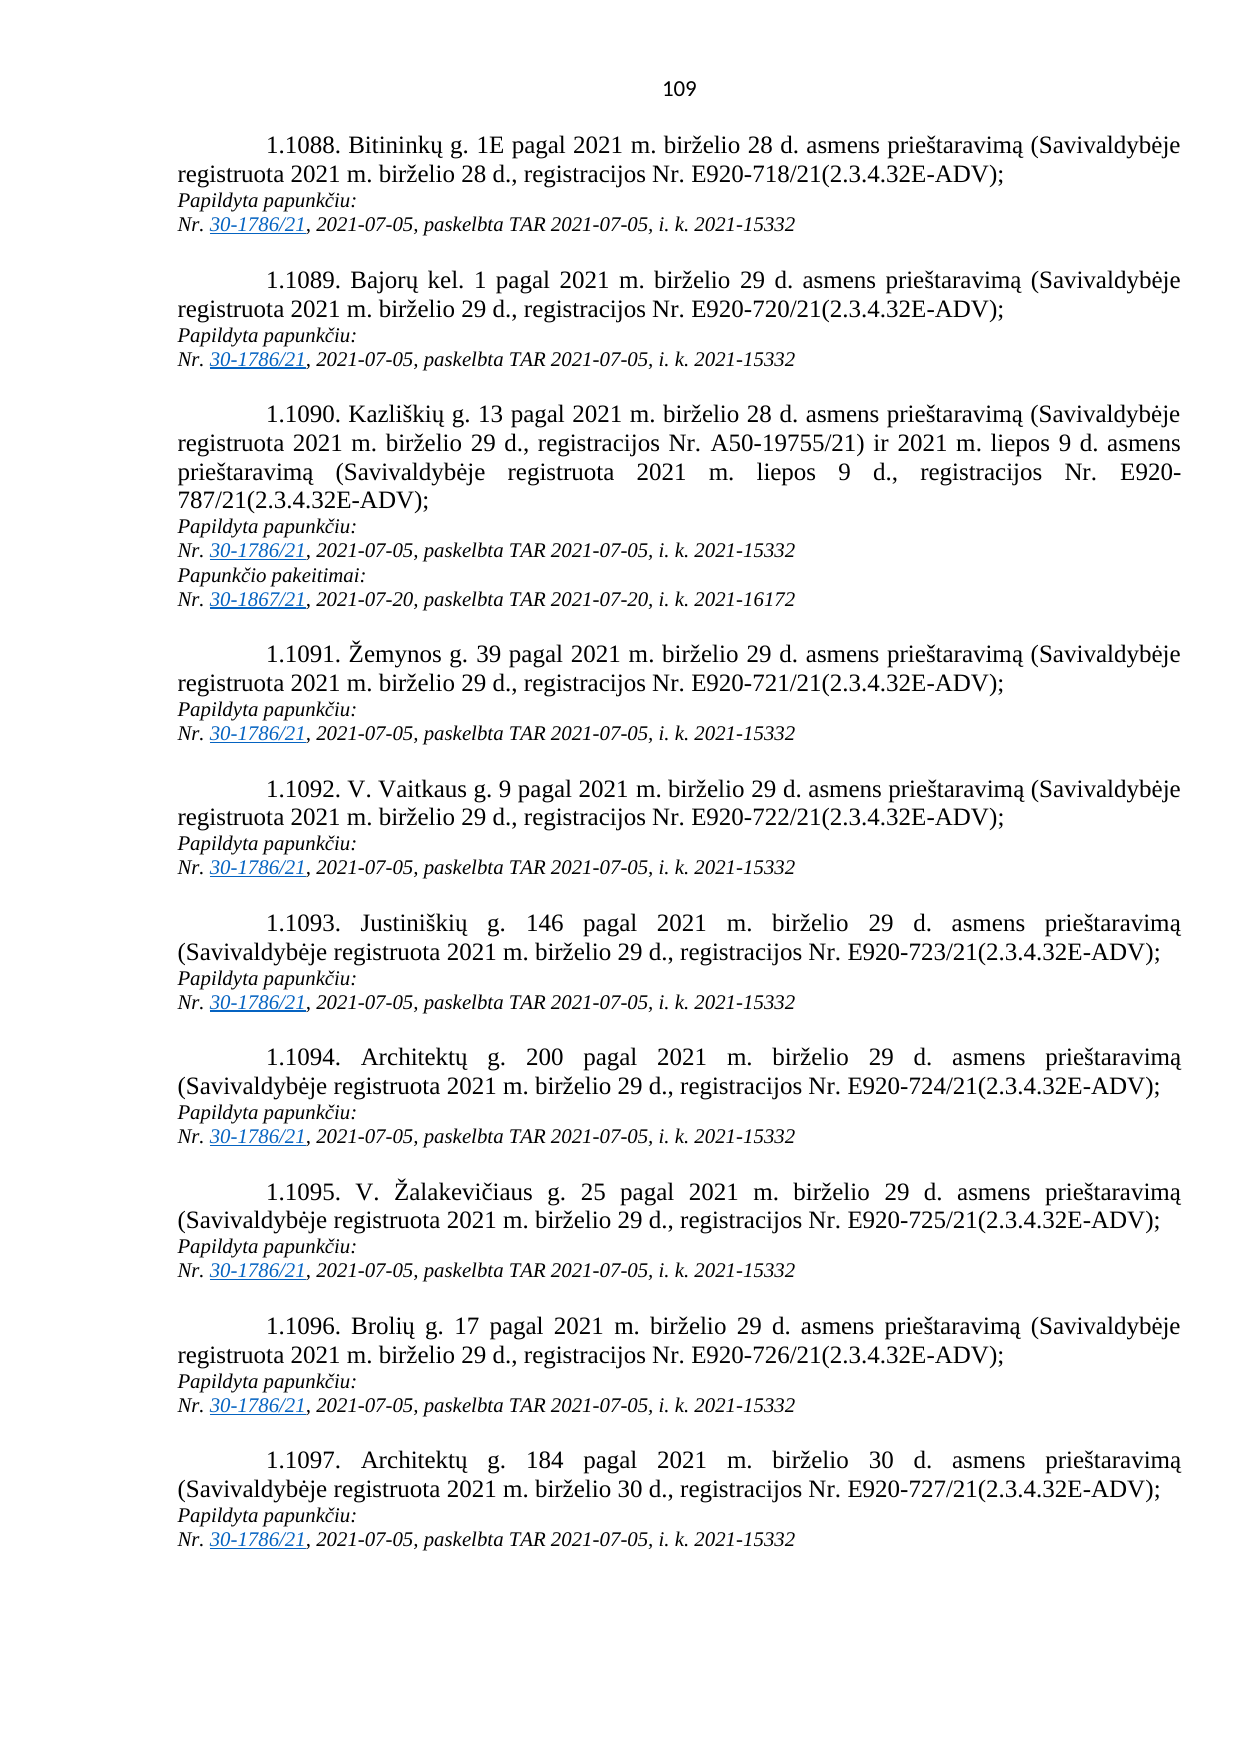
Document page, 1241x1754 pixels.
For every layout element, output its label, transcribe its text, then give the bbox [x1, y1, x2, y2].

text Papildyta papunkčiu: [177, 1369, 1181, 1393]
text Nr. 30-1786/21, 2021-07-05, paskelbta TAR 2021-07-05, i. k. 2021-15332 [177, 855, 1181, 879]
text Papildyta papunkčiu: [177, 188, 1181, 212]
text Nr. 30-1786/21, 2021-07-05, paskelbta TAR 2021-07-05, i. k. 2021-15332 [177, 538, 1181, 562]
text Nr. 30-1786/21, 2021-07-05, paskelbta TAR 2021-07-05, i. k. 2021-15332 [177, 990, 1181, 1014]
text 1.1088. Bitininkų g. 1E pagal 2021 m. birželio 28 d. asmens prieštaravimą (Savivaldybėje registruota 2021 m. birželio 28 d., registracijos Nr. E920-718/21(2.3.4.32E-ADV); [177, 131, 1181, 188]
text Papildyta papunkčiu: [177, 514, 1181, 538]
text Papildyta papunkčiu: [177, 831, 1181, 855]
text Papildyta papunkčiu: [177, 697, 1181, 721]
text 1.1091. Žemynos g. 39 pagal 2021 m. birželio 29 d. asmens prieštaravimą (Savivaldybėje registruota 2021 m. birželio 29 d., registracijos Nr. E920-721/21(2.3.4.32E-ADV); [177, 639, 1181, 697]
text 1.1094. Architektų g. 200 pagal 2021 m. birželio 29 d. asmens prieštaravimą (Savivaldybėje registruota 2021 m. birželio 29 d., registracijos Nr. E920-724/21(2.3.4.32E-ADV); [177, 1042, 1181, 1100]
text Nr. 30-1786/21, 2021-07-05, paskelbta TAR 2021-07-05, i. k. 2021-15332 [177, 1258, 1181, 1282]
text Papildyta papunkčiu: [177, 322, 1181, 347]
text Nr. 30-1786/21, 2021-07-05, paskelbta TAR 2021-07-05, i. k. 2021-15332 [177, 721, 1181, 745]
text Papildyta papunkčiu: [177, 1100, 1181, 1124]
text 1.1093. Justiniškių g. 146 pagal 2021 m. birželio 29 d. asmens prieštaravimą (Savivaldybėje registruota 2021 m. birželio 29 d., registracijos Nr. E920-723/21(2.3.4.32E-ADV); [177, 908, 1181, 966]
text 1.1092. V. Vaitkaus g. 9 pagal 2021 m. birželio 29 d. asmens prieštaravimą (Savivaldybėje registruota 2021 m. birželio 29 d., registracijos Nr. E920-722/21(2.3.4.32E-ADV); [177, 774, 1181, 831]
text Papildyta papunkčiu: [177, 1234, 1181, 1258]
text Papildyta papunkčiu: [177, 1503, 1181, 1527]
text Nr. 30-1786/21, 2021-07-05, paskelbta TAR 2021-07-05, i. k. 2021-15332 [177, 1527, 1181, 1551]
text 1.1095. V. Žalakevičiaus g. 25 pagal 2021 m. birželio 29 d. asmens prieštaravimą (Savivaldybėje registruota 2021 m. birželio 29 d., registracijos Nr. E920-725/21(2.3.4.32E-ADV); [177, 1177, 1181, 1234]
text Papildyta papunkčiu: [177, 966, 1181, 990]
text Nr. 30-1786/21, 2021-07-05, paskelbta TAR 2021-07-05, i. k. 2021-15332 [177, 1124, 1181, 1148]
text Papunkčio pakeitimai: [177, 562, 1181, 587]
text Nr. 30-1786/21, 2021-07-05, paskelbta TAR 2021-07-05, i. k. 2021-15332 [177, 212, 1181, 236]
text 1.1090. Kazliškių g. 13 pagal 2021 m. birželio 28 d. asmens prieštaravimą (Savivaldybėje registruota 2021 m. birželio 29 d., registracijos Nr. A50-19755/21) ir 2021 m. liepos 9 d. asmens prieštaravimą (Savivaldybėje registruota 2021 m. liepos 9 d., registracijos Nr. E920-787/21(2.3.4.32E-ADV); [177, 399, 1181, 514]
text 1.1097. Architektų g. 184 pagal 2021 m. birželio 30 d. asmens prieštaravimą (Savivaldybėje registruota 2021 m. birželio 30 d., registracijos Nr. E920-727/21(2.3.4.32E-ADV); [177, 1446, 1181, 1503]
text 1.1089. Bajorų kel. 1 pagal 2021 m. birželio 29 d. asmens prieštaravimą (Savivaldybėje registruota 2021 m. birželio 29 d., registracijos Nr. E920-720/21(2.3.4.32E-ADV); [177, 265, 1181, 322]
text Nr. 30-1786/21, 2021-07-05, paskelbta TAR 2021-07-05, i. k. 2021-15332 [177, 1393, 1181, 1417]
text Nr. 30-1867/21, 2021-07-20, paskelbta TAR 2021-07-20, i. k. 2021-16172 [177, 587, 1181, 611]
text Nr. 30-1786/21, 2021-07-05, paskelbta TAR 2021-07-05, i. k. 2021-15332 [177, 347, 1181, 371]
text 1.1096. Brolių g. 17 pagal 2021 m. birželio 29 d. asmens prieštaravimą (Savivaldybėje registruota 2021 m. birželio 29 d., registracijos Nr. E920-726/21(2.3.4.32E-ADV); [177, 1311, 1181, 1369]
